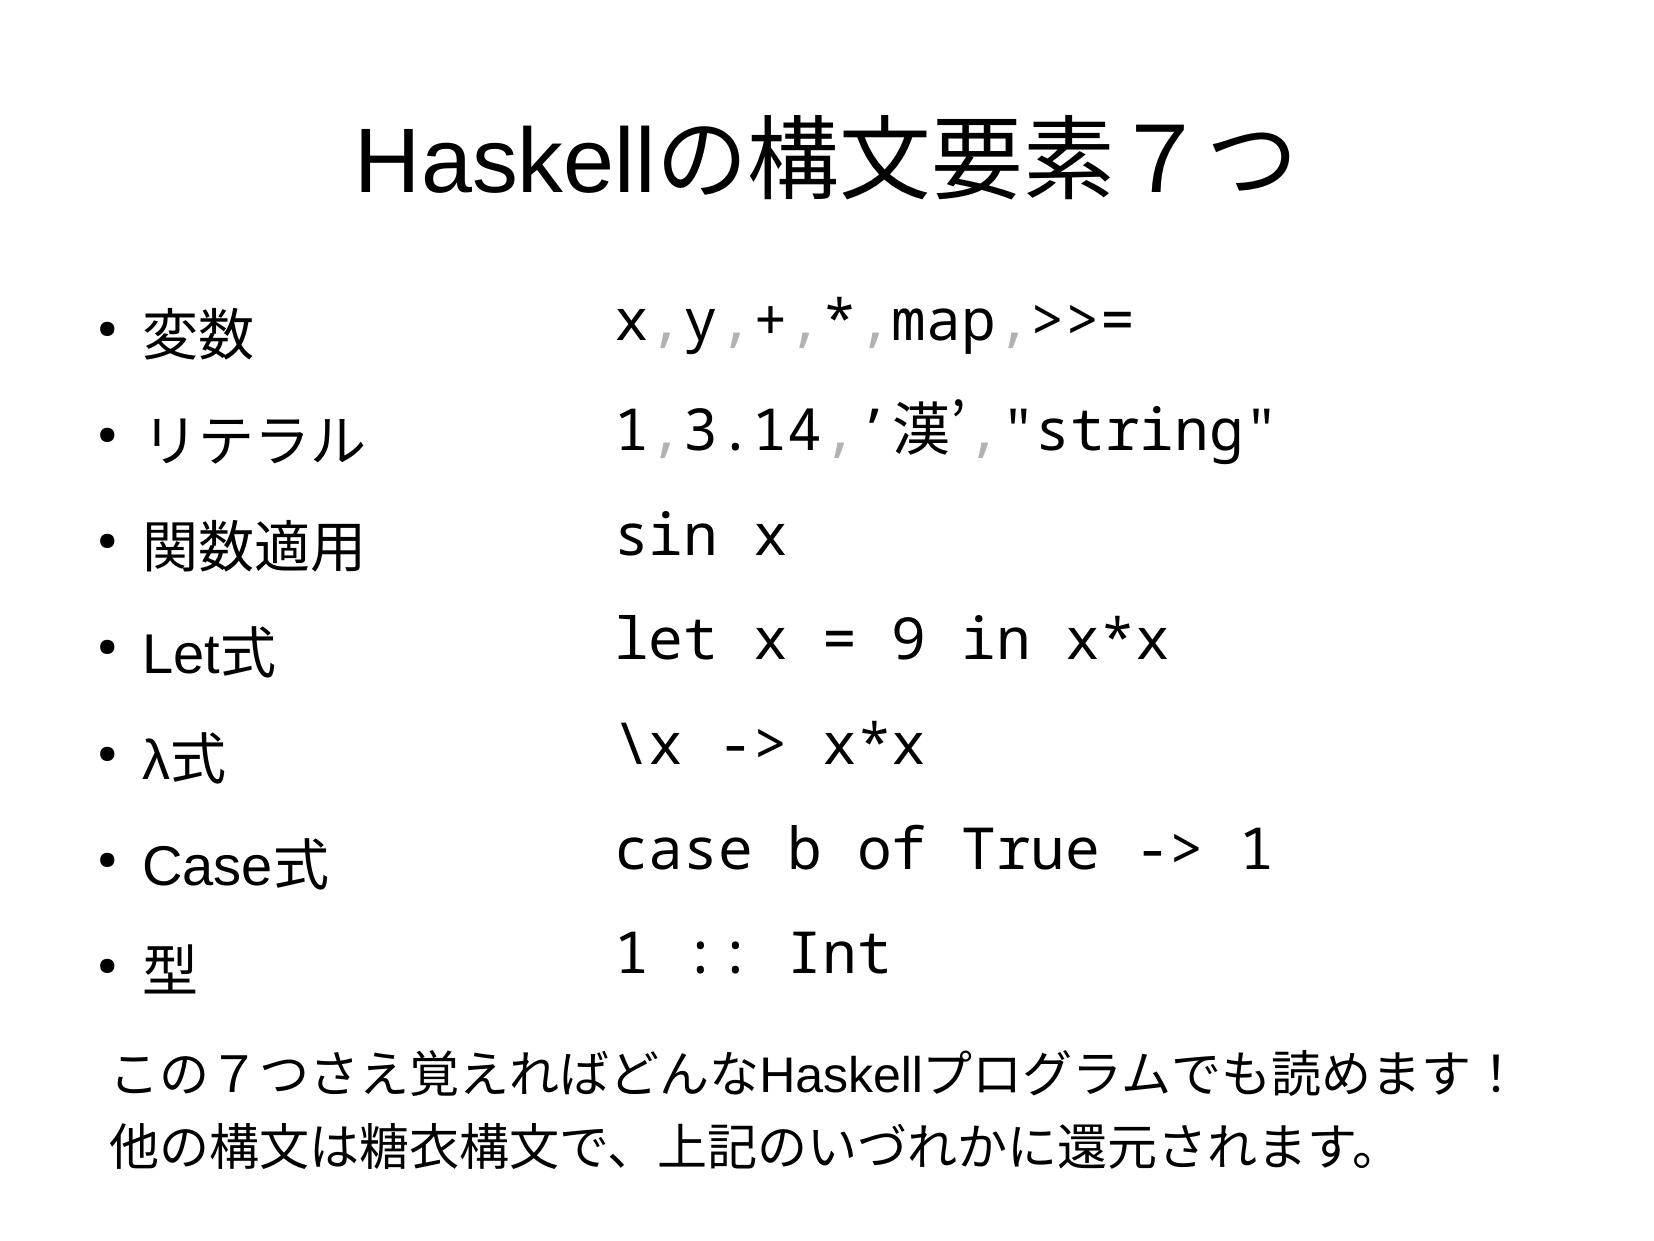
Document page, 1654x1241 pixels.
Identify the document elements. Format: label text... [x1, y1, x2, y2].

list 変数 リテラル 関数適用 Let式 λ式 Case式 型 [82, 290, 1571, 1010]
text_box この７つさえ覚えればどんなHaskellプログラムでも読めます！ 他の構文は糖衣構文で、上記のいづれかに還元されます。 [94, 1027, 1383, 1149]
title Haskellの構文要素７つ [82, 49, 1571, 257]
list x,y,+,*,map,>>= 1,3.14,’漢’,"string" sin x let x = 9 in x*x \x -> x*x case b of True -> 1 1 :: Int [614, 278, 1571, 998]
